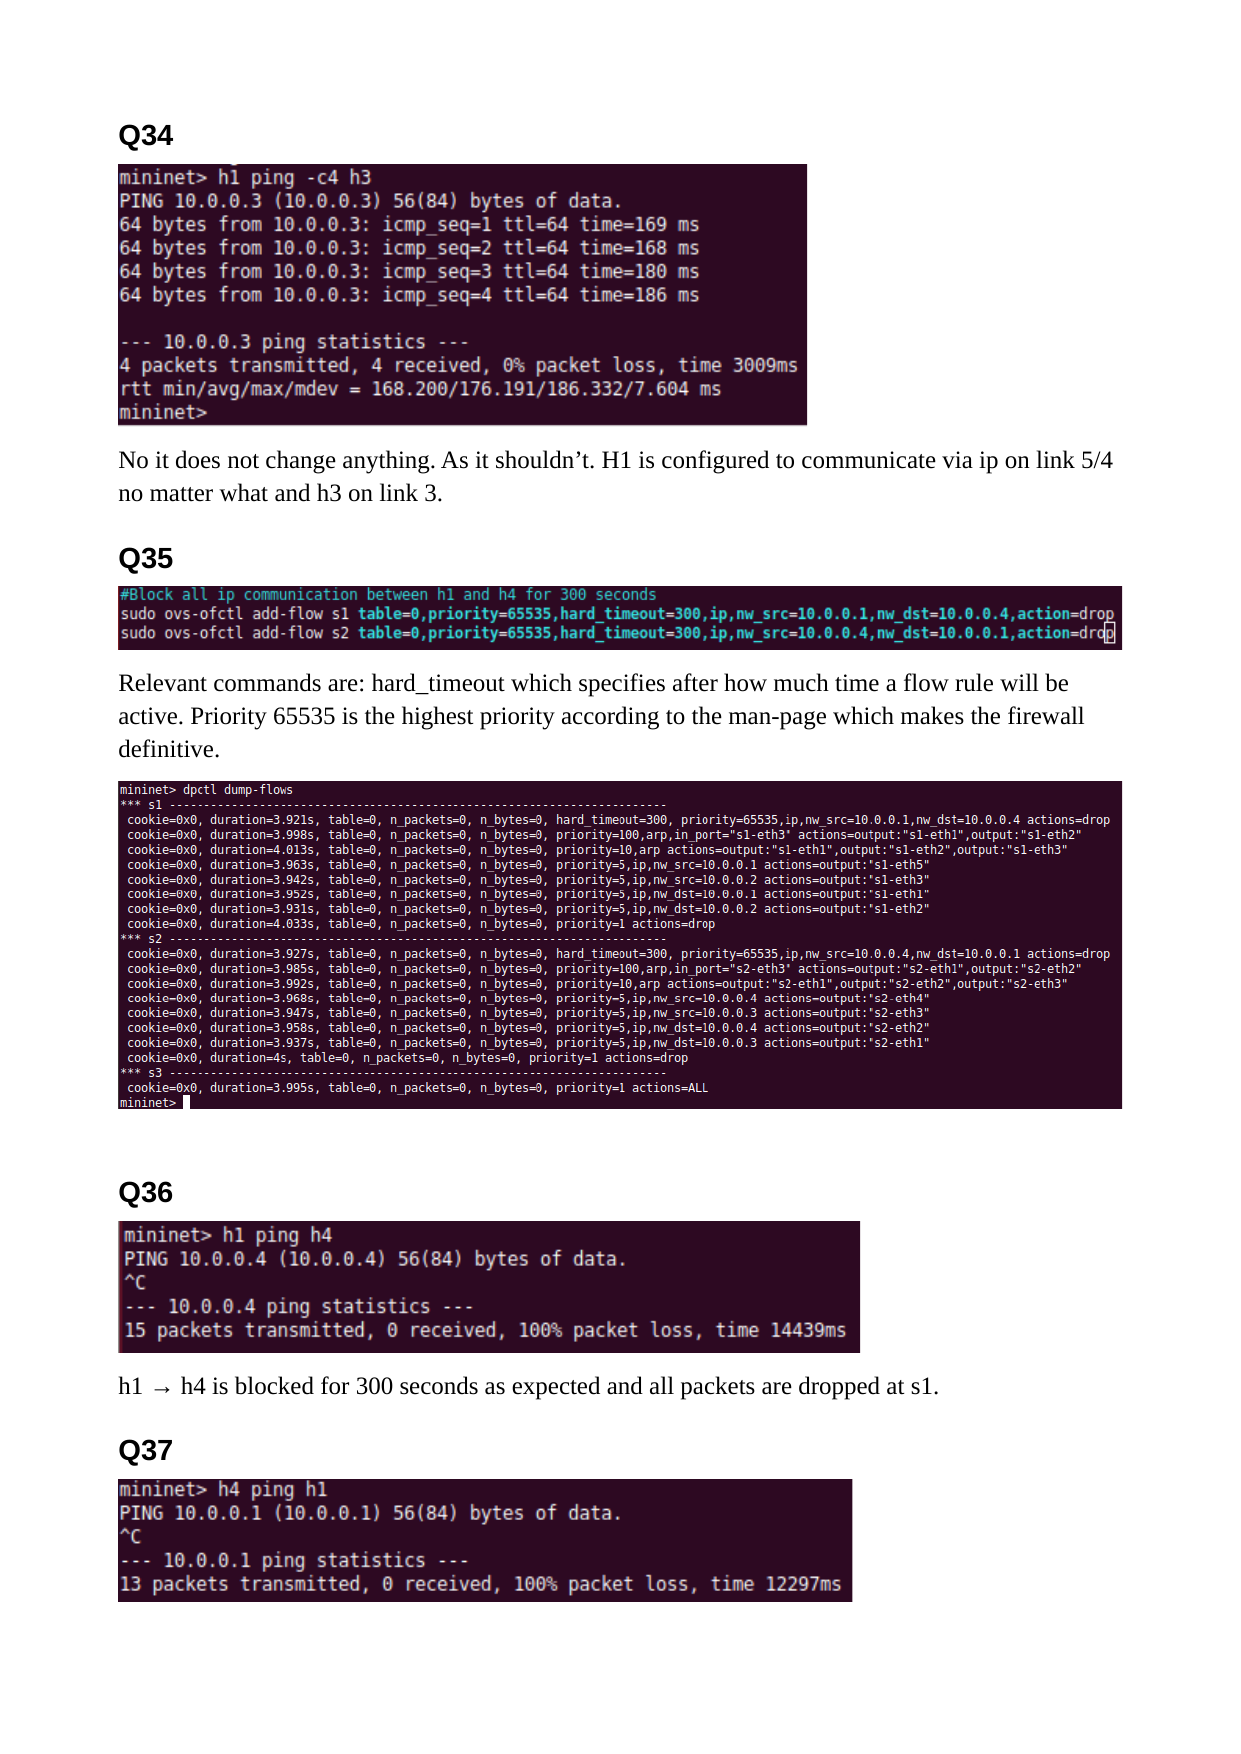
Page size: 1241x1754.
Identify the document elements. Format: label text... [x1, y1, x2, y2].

picture [118, 1479, 853, 1602]
picture [118, 586, 1123, 650]
picture [118, 1221, 861, 1353]
text No it does not change anything. As it shouldn’t. H1 is configured to communicate via ip on link 5/4 no matter what and h3 on link 3. [118, 445, 1122, 507]
subtitle Q36 [118, 1175, 1122, 1208]
text h1 → h4 is blocked for 300 seconds as expected and all packets are dropped at s1. [118, 1371, 1122, 1400]
subtitle Q34 [118, 118, 1122, 152]
text Relevant commands are: hard_timeout which specifies after how much time a flow rule will be active. Priority 65535 is the highest priority according to the man-page which makes the firewall definitive. [118, 668, 1122, 763]
subtitle Q37 [118, 1433, 1122, 1467]
picture [118, 164, 808, 427]
subtitle Q35 [118, 541, 1122, 574]
picture [118, 781, 1123, 1109]
